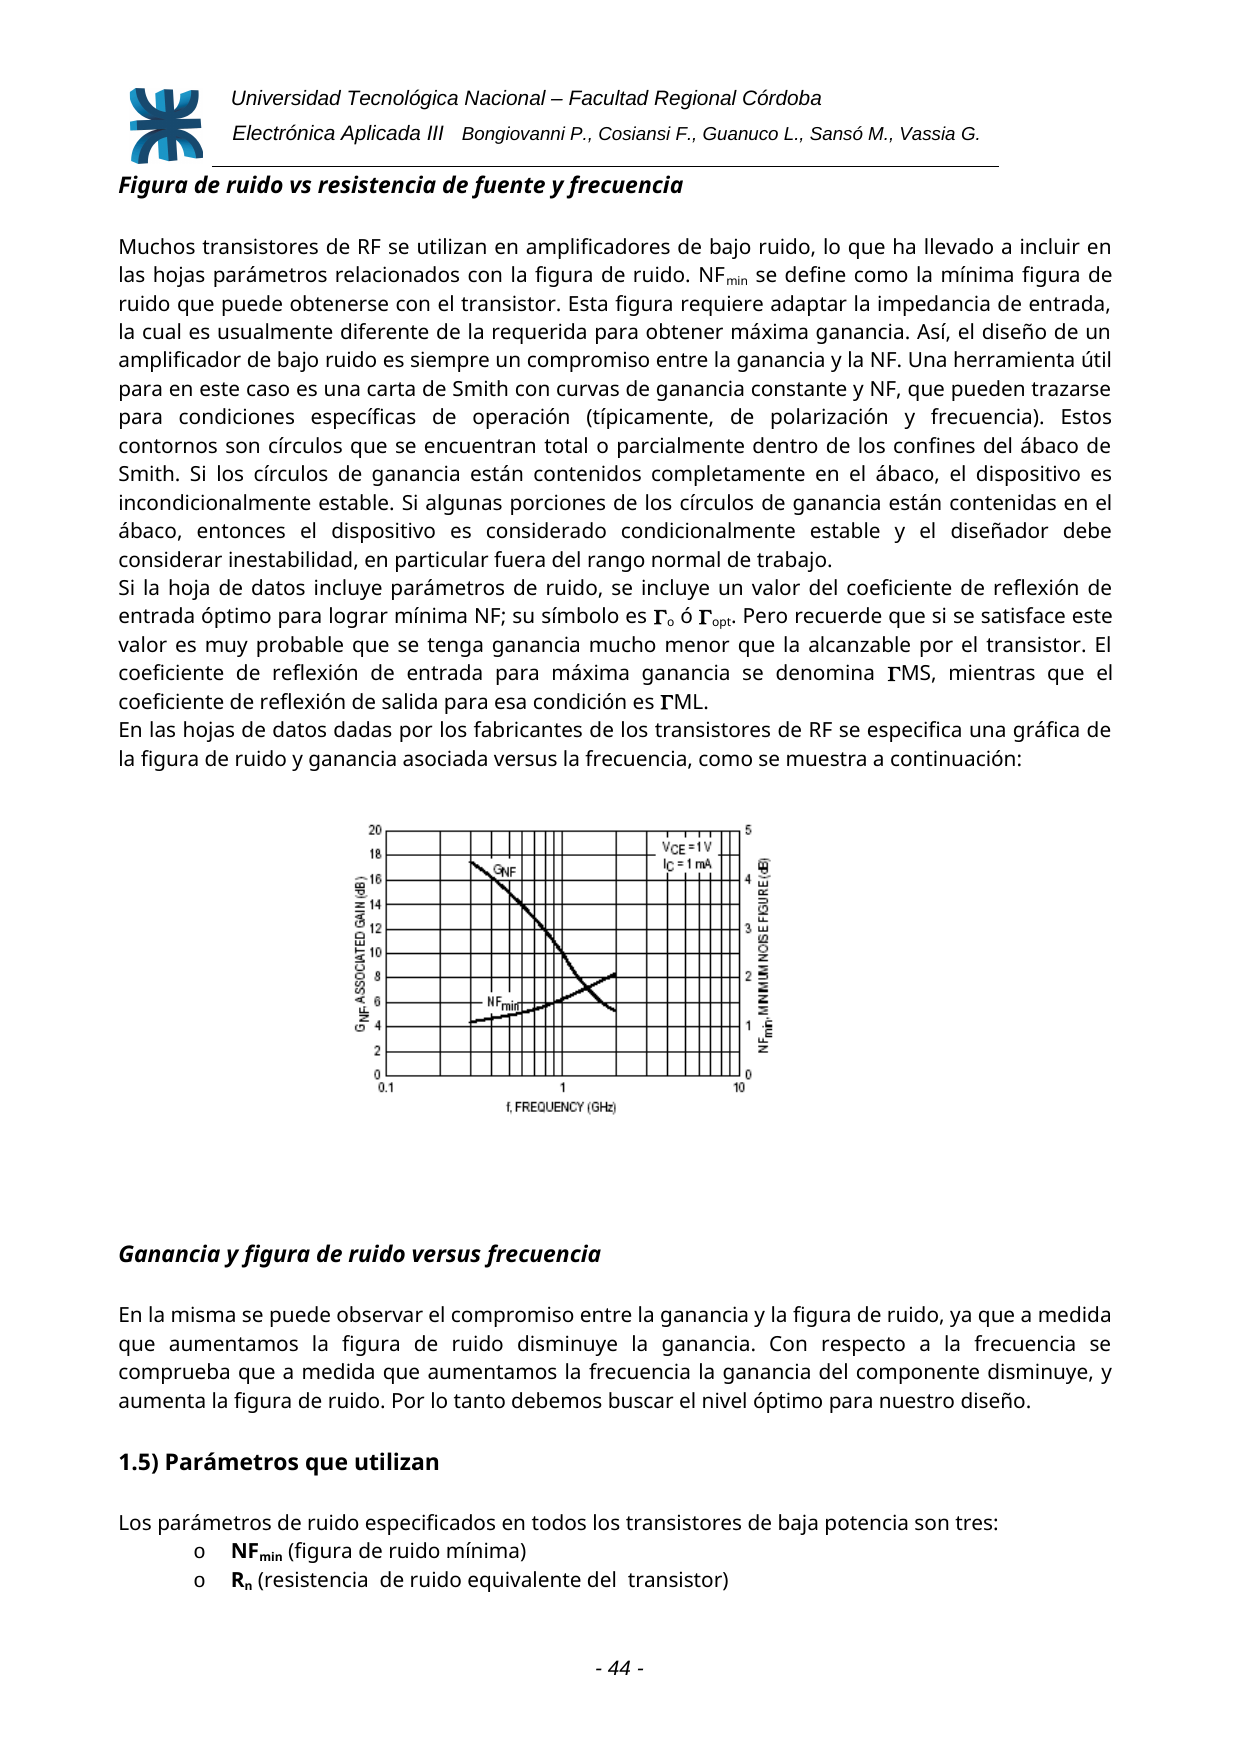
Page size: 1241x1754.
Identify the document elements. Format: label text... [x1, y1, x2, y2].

text En la misma se puede observar el compromiso entre la ganancia y la figura de ruido, ya que a medida que aumentamos la figura de ruido disminuye la ganancia. Con respecto a la frecuencia se comprueba que a medida que aumentamos la frecuencia la ganancia del componente disminuye, y aumenta la figura de ruido. Por lo tanto debemos buscar el nivel óptimo para nuestro diseño. [118, 1301, 1113, 1414]
text Muchos transistores de RF se utilizan en amplificadores de bajo ruido, lo que ha llevado a incluir en las hojas parámetros relacionados con la figura de ruido. NFmin se define como la mínima figura de ruido que puede obtenerse con el transistor. Esta figura requiere adaptar la impedancia de entrada, la cual es usualmente diferente de la requerida para obtener máxima ganancia. Así, el diseño de un amplificador de bajo ruido es siempre un compromiso entre la ganancia y la NF. Una herramienta útil para en este caso es una carta de Smith con curvas de ganancia constante y NF, que pueden trazarse para condiciones específicas de operación (típicamente, de polarización y frecuencia). Estos contornos son círculos que se encuentran total o parcialmente dentro de los confines del ábaco de Smith. Si los círculos de ganancia están contenidos completamente en el ábaco, el dispositivo es incondicionalmente estable. Si algunas porciones de los círculos de ganancia están contenidas en el ábaco, entonces el dispositivo es considerado condicionalmente estable y el diseñador debe considerar inestabilidad, en particular fuera del rango normal de trabajo. [118, 232, 1113, 573]
picture [340, 811, 782, 1126]
picture [129, 88, 203, 164]
text Figura de ruido vs resistencia de fuente y frecuencia [118, 169, 1113, 201]
text Los parámetros de ruido especificados en todos los transistores de baja potencia son tres: [118, 1508, 1113, 1537]
list NFmin (figura de ruido mínima) [193, 1537, 1113, 1565]
text 1.5) Parámetros que utilizan [118, 1446, 1122, 1477]
list Rn (resistencia de ruido equivalente del transistor) [193, 1565, 1113, 1594]
text Si la hoja de datos incluye parámetros de ruido, se incluye un valor del coeficiente de reflexión de entrada óptimo para lograr mínima NF; su símbolo es o ó opt. Pero recuerde que si se satisface este valor es muy probable que se tenga ganancia mucho menor que la alcanzable por el transistor. El coeficiente de reflexión de entrada para máxima ganancia se denomina MS, mientras que el coeficiente de reflexión de salida para esa condición es ML. [118, 573, 1113, 715]
text En las hojas de datos dadas por los fabricantes de los transistores de RF se especifica una gráfica de la figura de ruido y ganancia asociada versus la frecuencia, como se muestra a continuación: [118, 715, 1113, 772]
text Ganancia y figura de ruido versus frecuencia [118, 1238, 1113, 1269]
